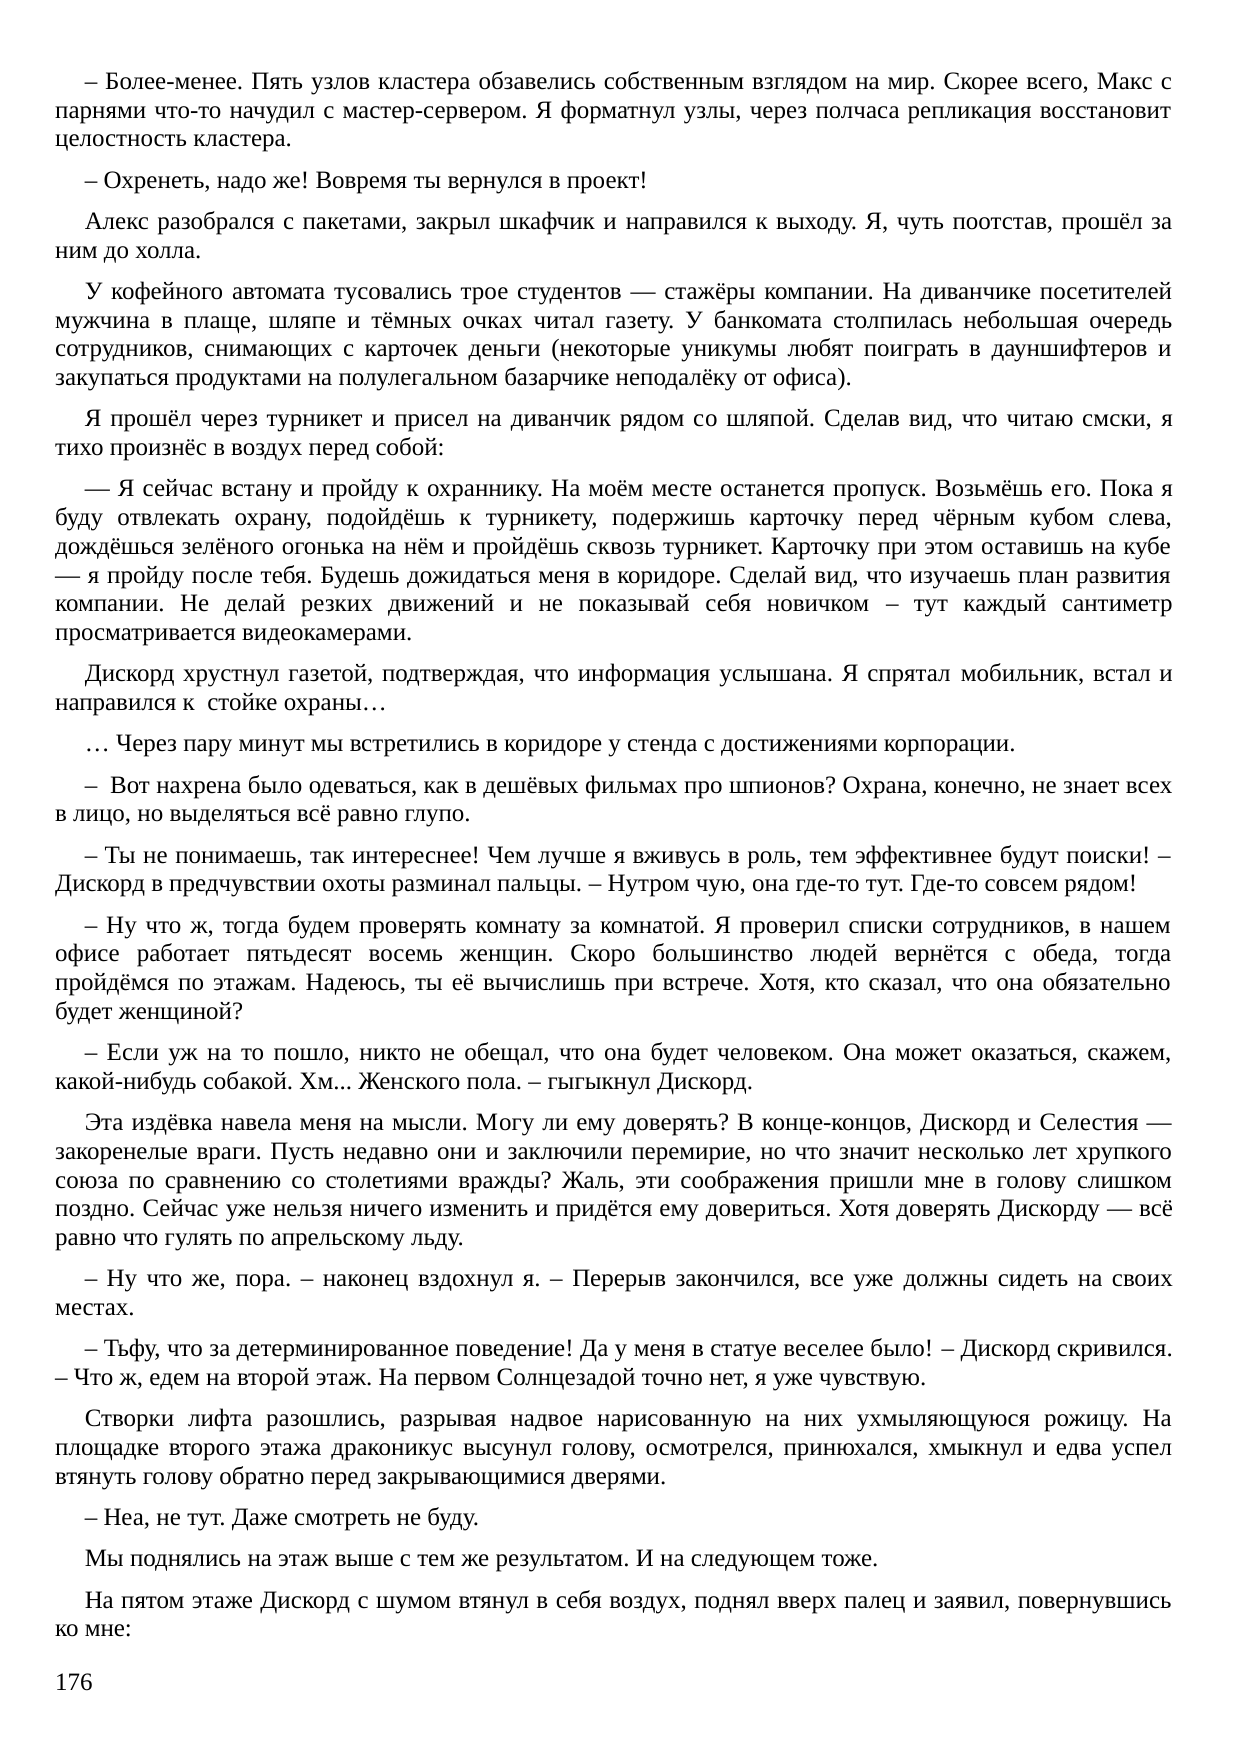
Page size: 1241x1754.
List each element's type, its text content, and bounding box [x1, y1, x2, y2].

text — Я сейчас встану и пройду к охраннику. На моём месте останется пропуск. Возьмёшь его. Пока я буду отвлекать охрану, подойдёшь к турникету, подержишь карточку перед чёрным кубом слева, дождёшься зелёного огонька на нём и пройдёшь сквозь турникет. Карточку при этом оставишь на кубе — я пройду после тебя. Будешь дожидаться меня в коридоре. Сделай вид, что изучаешь план развития компании. Не делай резких движений и не показывай себя новичком – тут каждый сантиметр просматривается видеокамерами. [55, 473, 1173, 646]
text – Ну что же, пора. – наконец вздохнул я. – Перерыв закончился, все уже должны сидеть на своих местах. [55, 1263, 1173, 1321]
text – Если уж на то пошло, никто не обещал, что она будет человеком. Она может оказаться, скажем, какой-нибудь собакой. Хм... Женского пола. – гыгыкнул Дискорд. [55, 1037, 1173, 1095]
text – Более-менее. Пять узлов кластера обзавелись собственным взглядом на мир. Скорее всего, Макс с парнями что-то начудил с мастер-сервером. Я форматнул узлы, через полчаса репликация восстановит целостность кластера. [55, 66, 1173, 152]
text – Тьфу, что за детерминированное поведение! Да у меня в статуе веселее было! – Дискорд скривился. – Что ж, едем на второй этаж. На первом Солнцезадой точно нет, я уже чувствую. [55, 1333, 1173, 1391]
text Створки лифта разошлись, разрывая надвое нарисованную на них ухмыляющуюся рожицу. На площадке второго этажа драконикус высунул голову, осмотрелся, принюхался, хмыкнул и едва успел втянуть голову обратно перед закрывающимися дверями. [55, 1403, 1173, 1490]
text На пятом этаже Дискорд с шумом втянул в себя воздух, поднял вверх палец и заявил, повернувшись ко мне: [55, 1585, 1173, 1642]
text Эта издёвка навела меня на мысли. Могу ли ему доверять? В конце-концов, Дискорд и Селестия — закоренелые враги. Пусть недавно они и заключили перемирие, но что значит несколько лет хрупкого союза по сравнению со столетиями вражды? Жаль, эти соображения пришли мне в голову слишком поздно. Сейчас уже нельзя ничего изменить и придётся ему довериться. Хотя доверять Дискорду — всё равно что гулять по апрельскому льду. [55, 1107, 1173, 1251]
text – Охренеть, надо же! Вовремя ты вернулся в проект! [55, 165, 1173, 193]
text – Ну что ж, тогда будем проверять комнату за комнатой. Я проверил списки сотрудников, в нашем офисе работает пятьдесят восемь женщин. Скоро большинство людей вернётся с обеда, тогда пройдёмся по этажам. Надеюсь, ты её вычислишь при встрече. Хотя, кто сказал, что она обязательно будет женщиной? [55, 910, 1173, 1025]
text – Вот нахрена было одеваться, как в дешёвых фильмах про шпионов? Охрана, конечно, не знает всех в лицо, но выделяться всё равно глупо. [55, 770, 1173, 827]
text – Ты не понимаешь, так интереснее! Чем лучше я вживусь в роль, тем эффективнее будут поиски! –Дискорд в предчувствии охоты разминал пальцы. – Нутром чую, она где-то тут. Где-то совсем рядом! [55, 840, 1173, 897]
text Мы поднялись на этаж выше с тем же результатом. И на следующем тоже. [55, 1543, 1173, 1572]
text – Неа, не тут. Даже смотреть не буду. [55, 1502, 1173, 1531]
text Дискорд хрустнул газетой, подтверждая, что информация услышана. Я спрятал мобильник, встал и направился к стойке охраны… [55, 658, 1173, 716]
text Алекс разобрался с пакетами, закрыл шкафчик и направился к выходу. Я, чуть поотстав, прошёл за ним до холла. [55, 206, 1173, 263]
text У кофейного автомата тусовались трое студентов — стажёры компании. На диванчике посетителей мужчина в плаще, шляпе и тёмных очках читал газету. У банкомата столпилась небольшая очередь сотрудников, снимающих с карточек деньги (некоторые уникумы любят поиграть в дауншифтеров и закупаться продуктами на полулегальном базарчике неподалёку от офиса). [55, 276, 1173, 391]
text … Через пару минут мы встретились в коридоре у стенда с достижениями корпорации. [55, 728, 1173, 757]
text Я прошёл через турникет и присел на диванчик рядом со шляпой. Сделав вид, что читаю смски, я тихо произнёс в воздух перед собой: [55, 403, 1173, 461]
